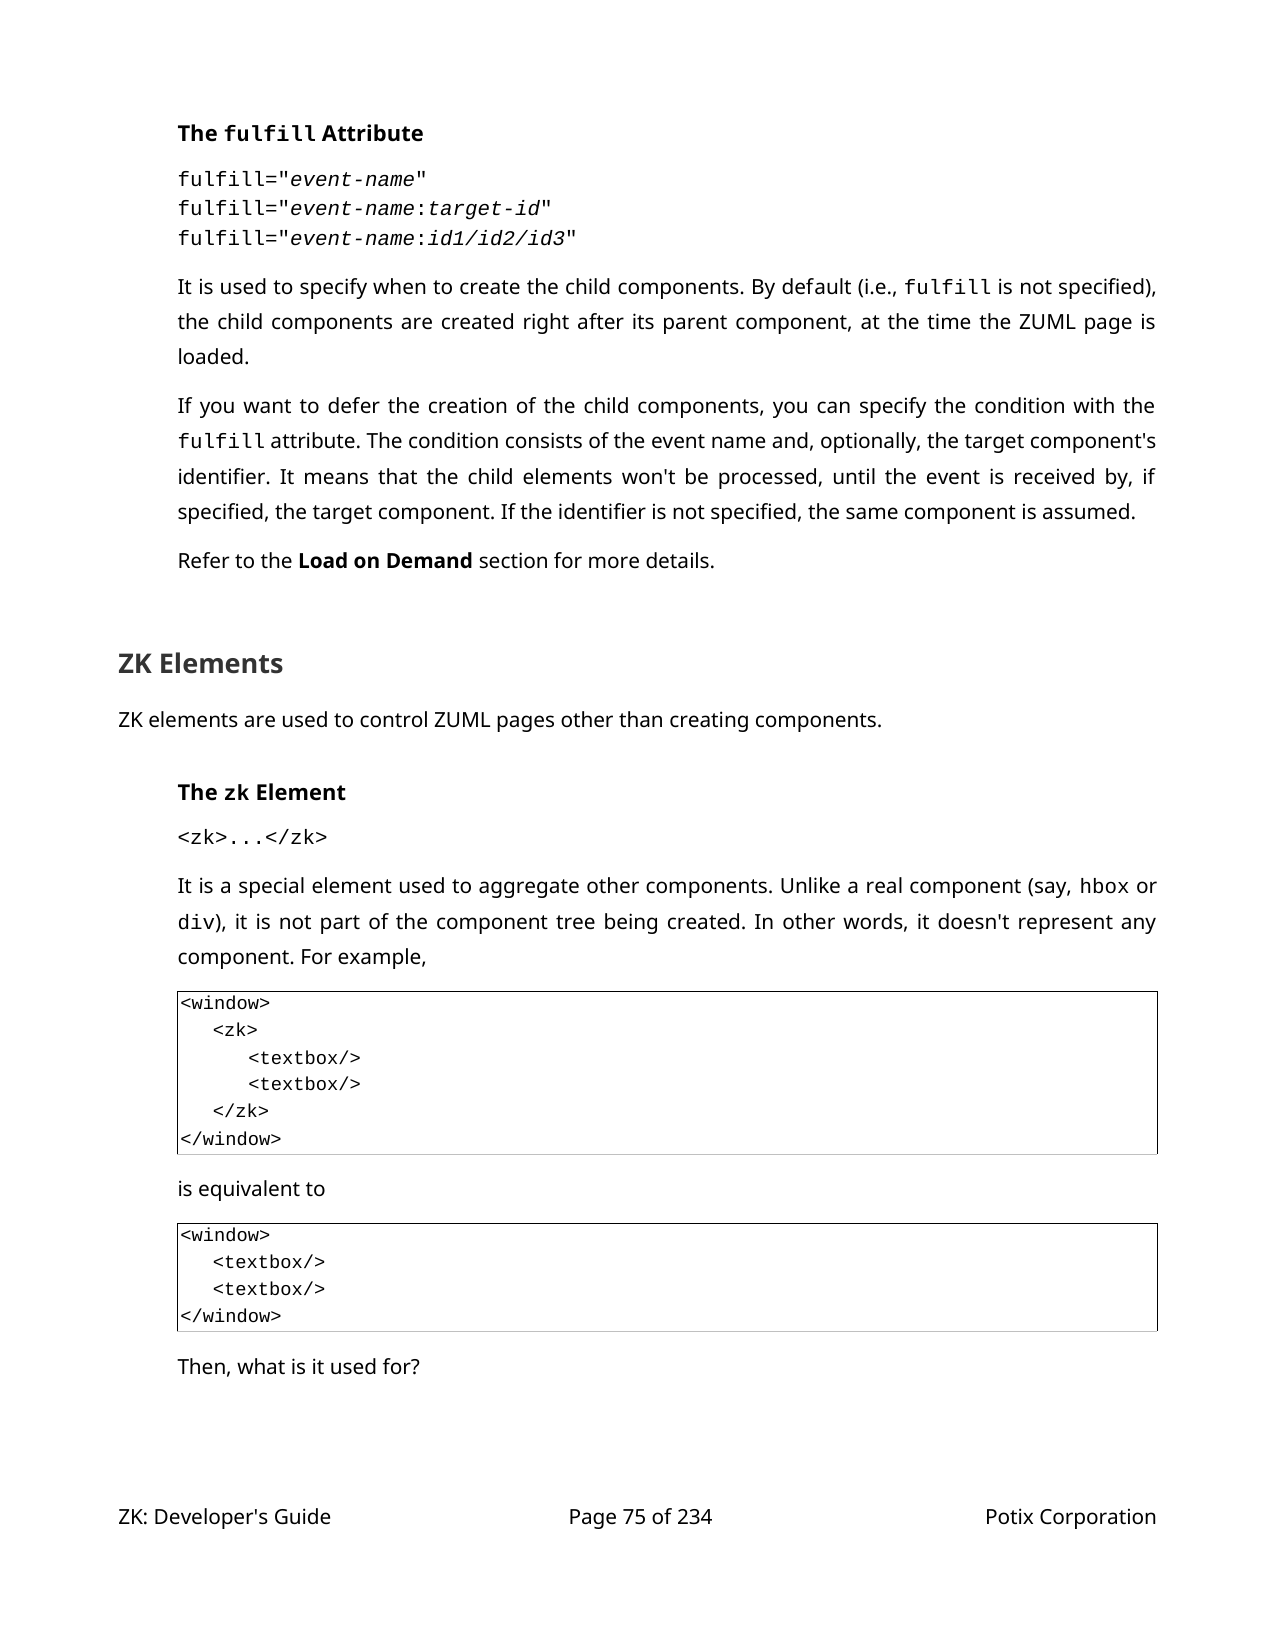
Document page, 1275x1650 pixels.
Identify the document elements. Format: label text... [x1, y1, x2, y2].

text If you want to defer the creation of the child components, you can specify the condition with the fulfill attribute. The condition consists of the event name and, optionally, the target component's identifier. It means that the child elements won't be processed, until the event is received by, if specified, the target component. If the identifier is not specified, the same component is assumed. [177, 391, 1157, 526]
text </window> [178, 1126, 1157, 1154]
subtitle ZK Elements [118, 645, 1157, 682]
text </zk> [178, 1099, 1157, 1123]
text Refer to the Load on Demand section for more details. [177, 546, 1157, 574]
text </window> [178, 1304, 1157, 1331]
text ZK elements are used to control ZUML pages other than creating components. [118, 706, 1157, 734]
text Then, what is it used for? [177, 1352, 1157, 1380]
text <window> [178, 1224, 1157, 1247]
text <textbox/> <textbox/> [178, 1046, 1157, 1096]
text is equivalent to [177, 1174, 1157, 1203]
subtitle The zk Element [177, 776, 1157, 806]
text <zk> [178, 1018, 1157, 1043]
text It is a special element used to aggregate other components. Unlike a real component (say, hbox or div), it is not part of the component tree being created. In other words, it doesn't represent any component. For example, [177, 871, 1157, 971]
subtitle The fulfill Attribute [177, 118, 1157, 148]
text <window> [178, 992, 1157, 1015]
text fulfill="event-name" fulfill="event-name:target-id" fulfill="event-name:id1/id2/id3" [177, 169, 1157, 251]
text <textbox/> <textbox/> [178, 1250, 1157, 1301]
text It is used to specify when to create the child components. By default (i.e., fulfill is not specified), the child components are created right after its parent component, at the time the ZUML page is loaded. [177, 272, 1157, 371]
text <zk>...</zk> [177, 827, 1157, 851]
